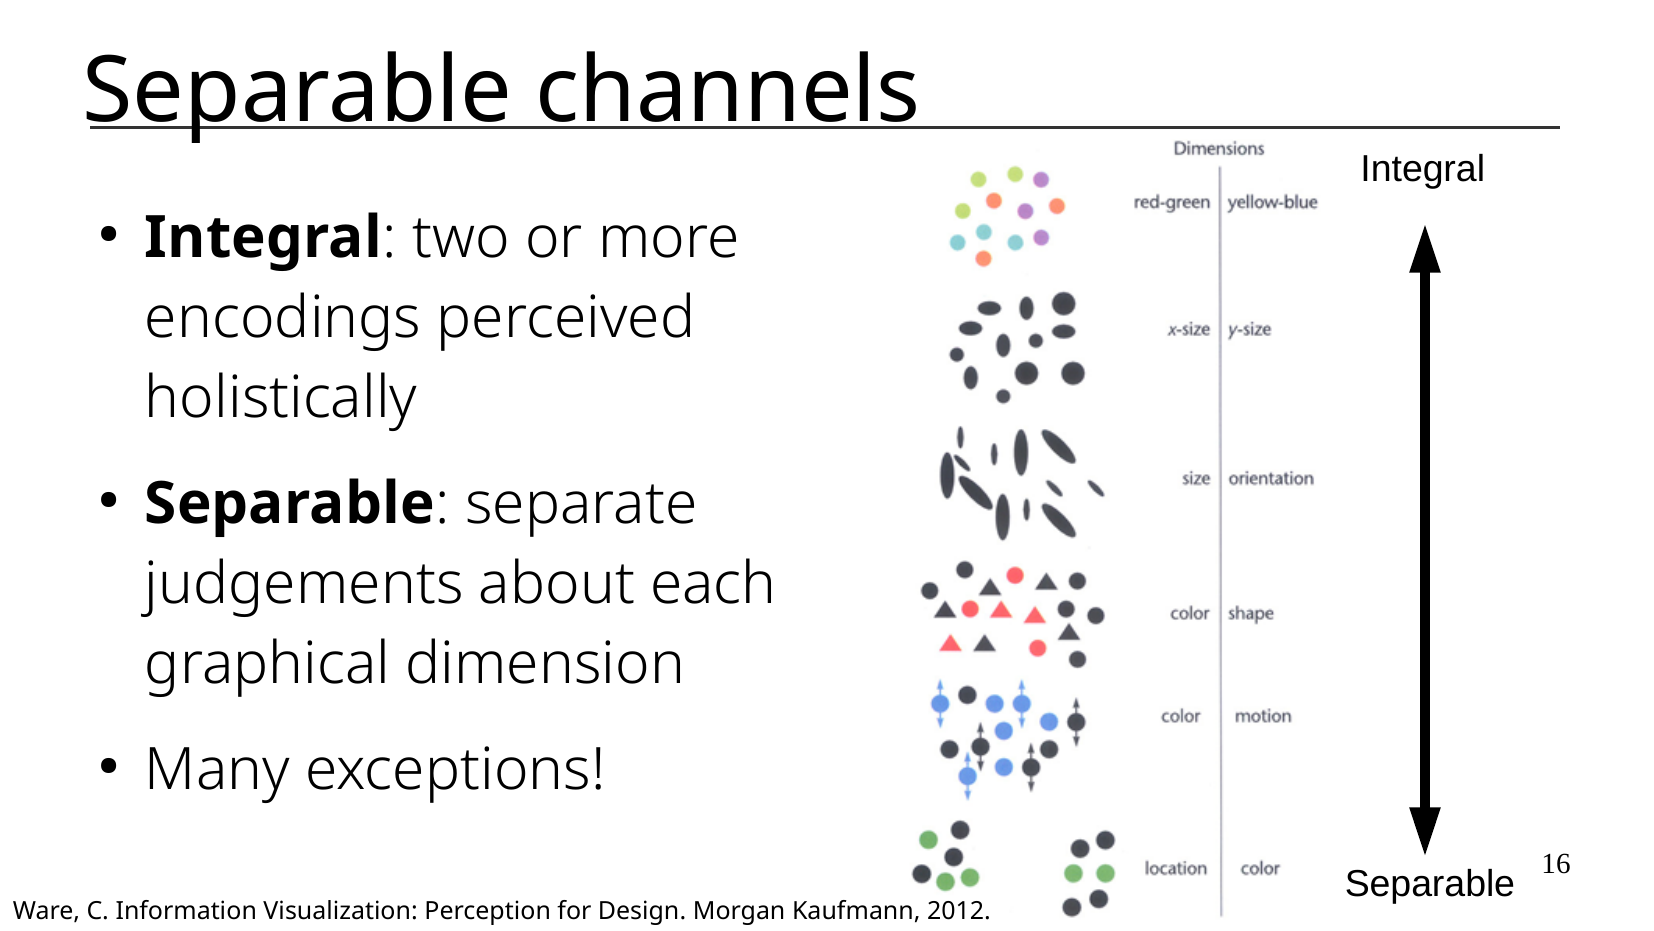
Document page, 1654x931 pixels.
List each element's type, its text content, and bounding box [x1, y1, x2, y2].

text_box Ware, C. Information Visualization: Perception for Design. Morgan Kaufmann, 2012. [0, 885, 1034, 931]
picture [907, 138, 1325, 927]
list Integral: two or more encodings perceived holistically Separable: separate judgements about each graphical dimension Many exceptions! [82, 195, 809, 811]
title Separable channels [82, 32, 1571, 140]
text_box Separable [1330, 855, 1531, 912]
text_box Integral [1345, 139, 1501, 197]
